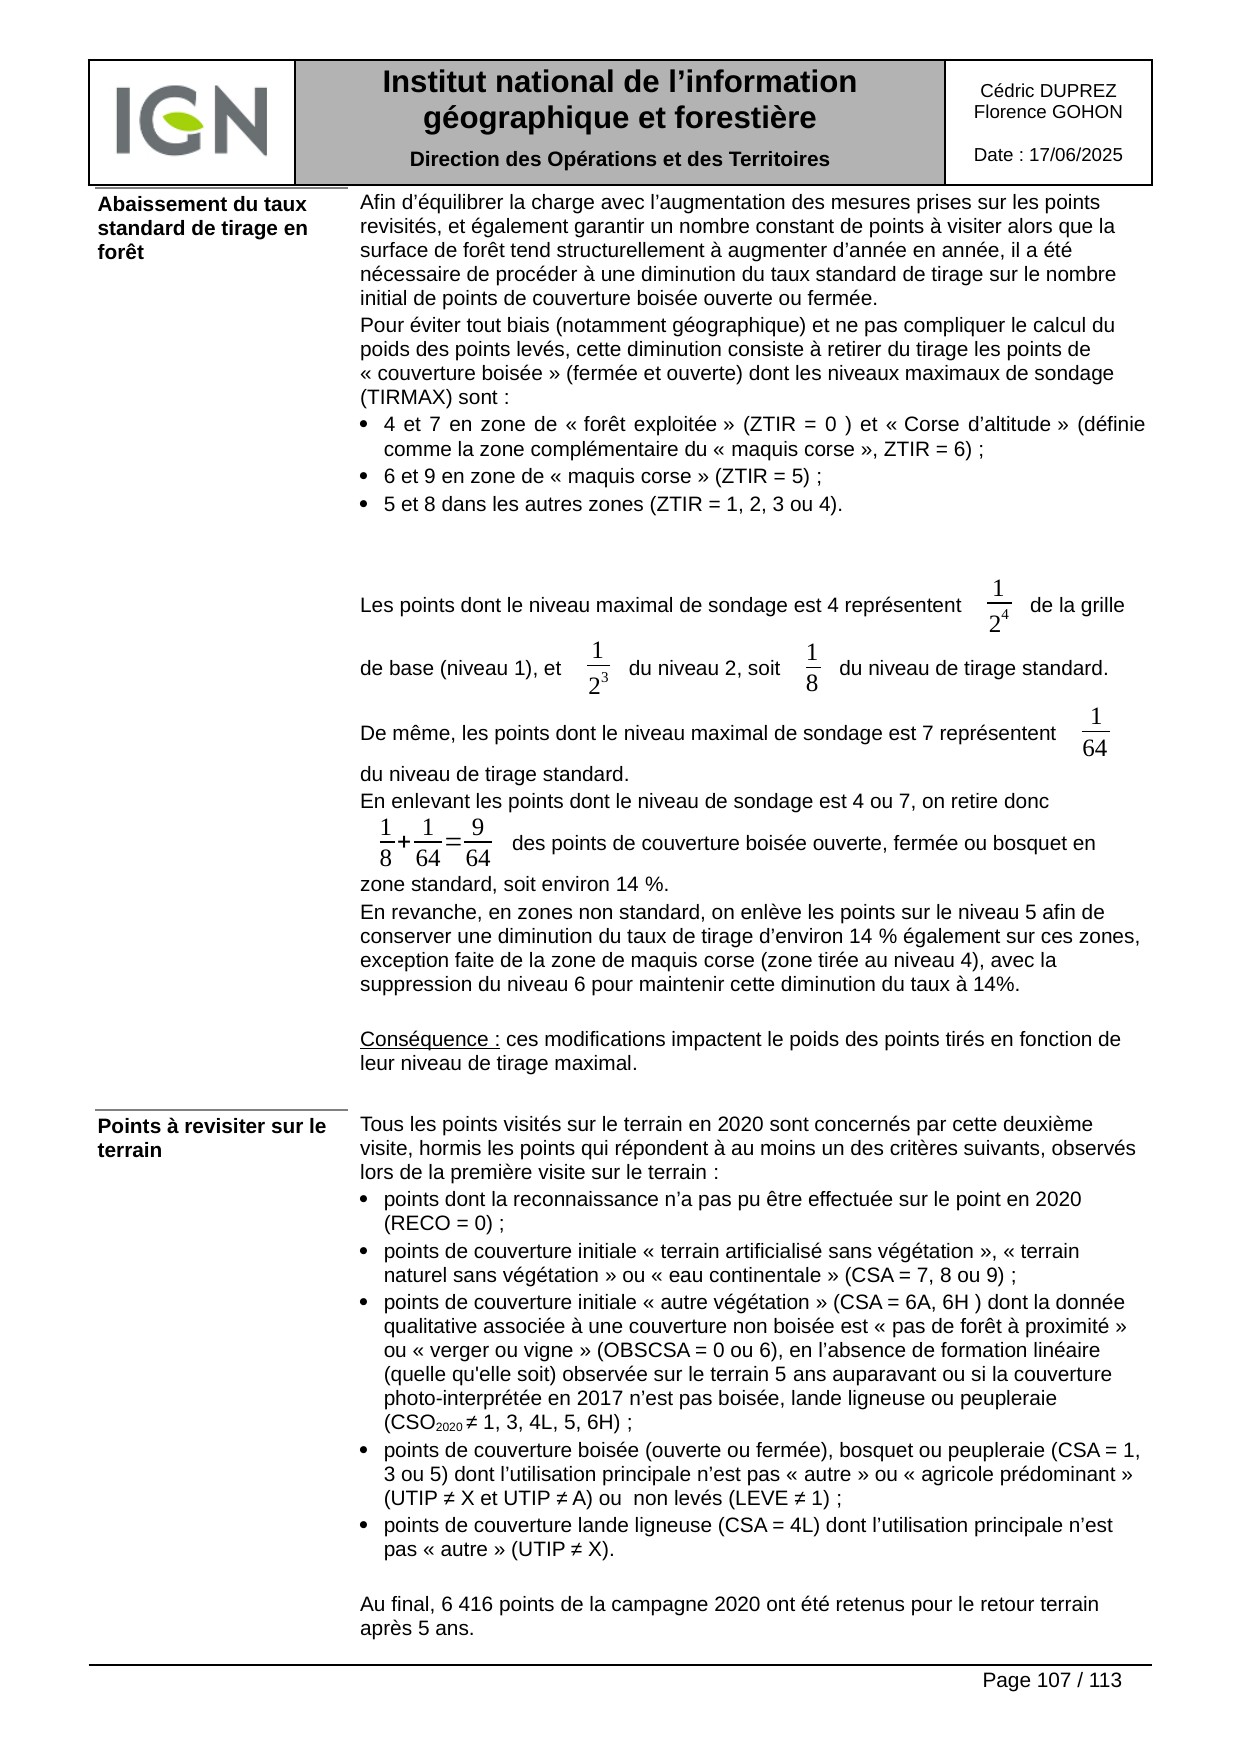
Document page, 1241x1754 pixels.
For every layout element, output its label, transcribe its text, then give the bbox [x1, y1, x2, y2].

table_cell Abaissement du taux standard de tirage en forêt [89, 186, 354, 1108]
table_cell Afin d’équilibrer la charge avec l’augmentation des mesures prises sur les points revisités, et également garantir un nombre constant de points à visiter alors que la surface de forêt tend structurellement à augmenter d’année en année, il a été nécessaire de procéder à une diminution du taux standard de tirage sur le nombre initial de points de couverture boisée ouverte ou fermée. Pour éviter tout biais (notamment géographique) et ne pas compliquer le calcul du poids des points levés, cette diminution consiste à retirer du tirage les points de « couverture boisée » (fermée et ouverte) dont les niveaux maximaux de sondage (TIRMAX) sont : 4 et 7 en zone de « forêt exploitée » (ZTIR = 0 ) et « Corse d’altitude » (définie comme la zone complémentaire du « maquis corse », ZTIR = 6) ; 6 et 9 en zone de « maquis corse » (ZTIR = 5) ; 5 et 8 dans les autres zones (ZTIR = 1, 2, 3 ou 4). Les points dont le niveau maximal de sondage est 4 représentent de la grille de base (niveau 1), et du niveau 2, soit du niveau de tirage standard. De même, les points dont le niveau maximal de sondage est 7 représentent du niveau de tirage standard. En enlevant les points dont le niveau de sondage est 4 ou 7, on retire donc des points de couverture boisée ouverte, fermée ou bosquet en zone standard, soit environ 14 %. En revanche, en zones non standard, on enlève les points sur le niveau 5 afin de conserver une diminution du taux de tirage d’environ 14 % également sur ces zones, exception faite de la zone de maquis corse (zone tirée au niveau 4), avec la suppression du niveau 6 pour maintenir cette diminution du taux à 14%. Conséquence : ces modifications impactent le poids des points tirés en fonction de leur niveau de tirage maximal. [354, 186, 1152, 1108]
picture [91, 62, 293, 180]
table_cell Points à revisiter sur le terrain [89, 1108, 354, 1646]
table_cell Tous les points visités sur le terrain en 2020 sont concernés par cette deuxième visite, hormis les points qui répondent à au moins un des critères suivants, observés lors de la première visite sur le terrain : points dont la reconnaissance n’a pas pu être effectuée sur le point en 2020 (RECO = 0) ; points de couverture initiale « terrain artificialisé sans végétation », « terrain naturel sans végétation » ou « eau continentale » (CSA = 7, 8 ou 9) ; points de couverture initiale « autre végétation » (CSA = 6A, 6H ) dont la donnée qualitative associée à une couverture non boisée est « pas de forêt à proximité » ou « verger ou vigne » (OBSCSA = 0 ou 6), en l’absence de formation linéaire (quelle qu'elle soit) observée sur le terrain 5 ans auparavant ou si la couverture photo-interprétée en 2017 n’est pas boisée, lande ligneuse ou peupleraie (CSO2020 ≠ 1, 3, 4L, 5, 6H) ; points de couverture boisée (ouverte ou fermée), bosquet ou peupleraie (CSA = 1, 3 ou 5) dont l’utilisation principale n’est pas « autre » ou « agricole prédominant » (UTIP ≠ X et UTIP ≠ A) ou non levés (LEVE ≠ 1) ; points de couverture lande ligneuse (CSA = 4L) dont l’utilisation principale n’est pas « autre » (UTIP ≠ X). Au final, 6 416 points de la campagne 2020 ont été retenus pour le retour terrain après 5 ans. [354, 1108, 1152, 1646]
